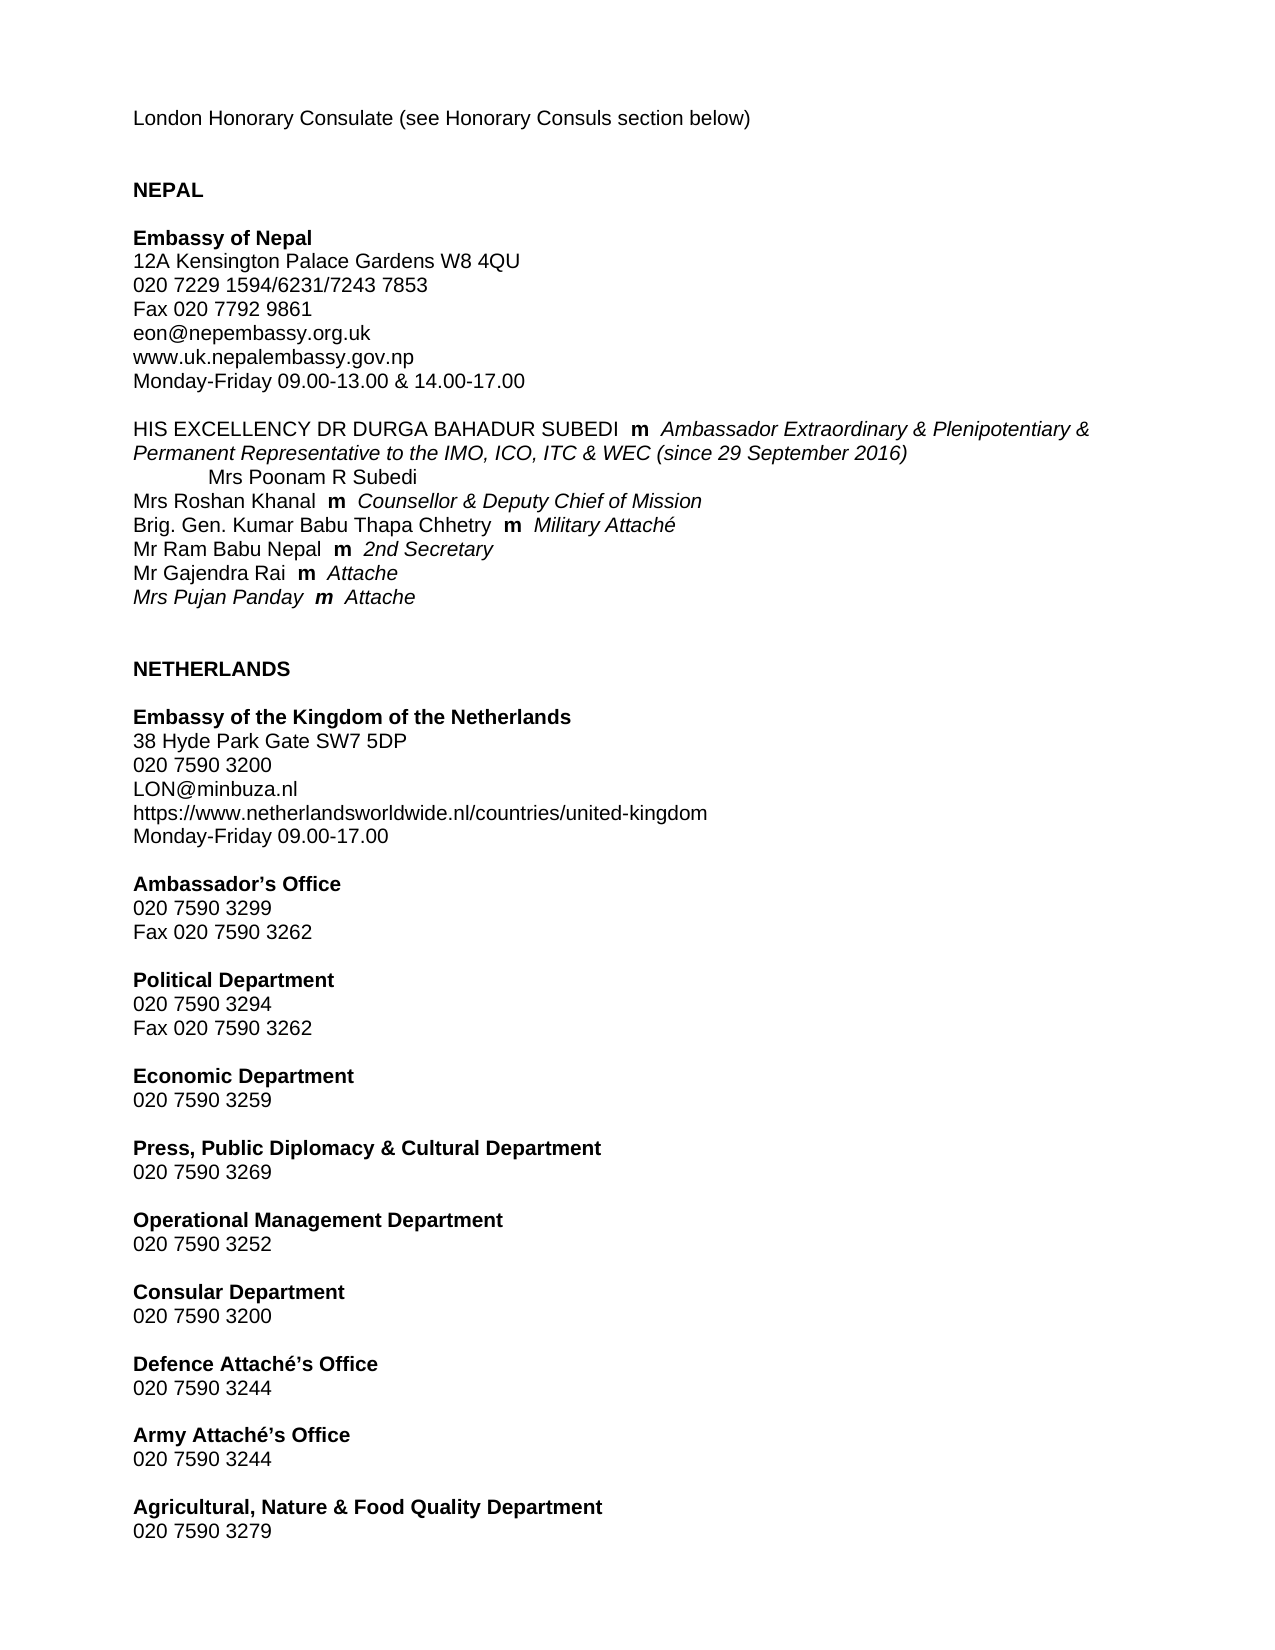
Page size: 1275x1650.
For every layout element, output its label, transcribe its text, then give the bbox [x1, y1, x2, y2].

text eon@nepembassy.org.uk [133, 321, 1181, 345]
text Mrs Pujan Panday m Attache [133, 585, 1181, 609]
text 020 7590 3244 [133, 1375, 1181, 1399]
text Embassy of the Kingdom of the Netherlands [133, 704, 1181, 728]
text Mr Ram Babu Nepal m 2nd Secretary [133, 537, 1181, 561]
text 020 7229 1594/6231/7243 7853 [133, 273, 1181, 297]
text Economic Department [133, 1064, 1181, 1088]
text Agricultural, Nature & Food Quality Department [133, 1495, 1181, 1519]
text Mrs Roshan Khanal m Counsellor & Deputy Chief of Mission [133, 489, 1181, 513]
text Defence Attaché’s Office [133, 1351, 1181, 1375]
text Embassy of Nepal [133, 225, 1181, 249]
text 020 7590 3200 [133, 1303, 1181, 1327]
text Fax 020 7792 9861 [133, 297, 1181, 321]
text 020 7590 3259 [133, 1088, 1181, 1112]
text Mrs Poonam R Subedi [133, 465, 1181, 489]
text London Honorary Consulate (see Honorary Consuls section below) [133, 106, 1181, 129]
text Fax 020 7590 3262 [133, 920, 1181, 944]
text Fax 020 7590 3262 [133, 1016, 1181, 1040]
text 020 7590 3244 [133, 1447, 1181, 1471]
text 020 7590 3200 [133, 752, 1181, 776]
text Operational Management Department [133, 1208, 1181, 1232]
text Army Attaché’s Office [133, 1423, 1181, 1447]
text 020 7590 3279 [133, 1519, 1181, 1543]
text Press, Public Diplomacy & Cultural Department [133, 1136, 1181, 1160]
text Brig. Gen. Kumar Babu Thapa Chhetry m Military Attaché [133, 513, 1181, 537]
text LON@minbuza.nl [133, 776, 1181, 800]
text https://www.netherlandsworldwide.nl/countries/united-kingdom [133, 800, 1181, 824]
text www.uk.nepalembassy.gov.np [133, 345, 1181, 369]
text NEPAL [133, 177, 1181, 201]
text Monday-Friday 09.00-17.00 [133, 824, 1181, 848]
text Mr Gajendra Rai m Attache [133, 561, 1181, 585]
text Political Department [133, 968, 1181, 992]
text Monday-Friday 09.00-13.00 & 14.00-17.00 [133, 369, 1181, 393]
text 12A Kensington Palace Gardens W8 4QU [133, 249, 1181, 273]
text 020 7590 3252 [133, 1232, 1181, 1256]
text HIS EXCELLENCY DR DURGA BAHADUR SUBEDI m Ambassador Extraordinary & Plenipotentiary & Permanent Representative to the IMO, ICO, ITC & WEC (since 29 September 2016) [133, 417, 1181, 465]
text 020 7590 3294 [133, 992, 1181, 1016]
text Consular Department [133, 1279, 1181, 1303]
text NETHERLANDS [133, 657, 1181, 681]
text 020 7590 3269 [133, 1160, 1181, 1184]
text 020 7590 3299 [133, 896, 1181, 920]
text Ambassador’s Office [133, 872, 1181, 896]
text 38 Hyde Park Gate SW7 5DP [133, 728, 1181, 752]
